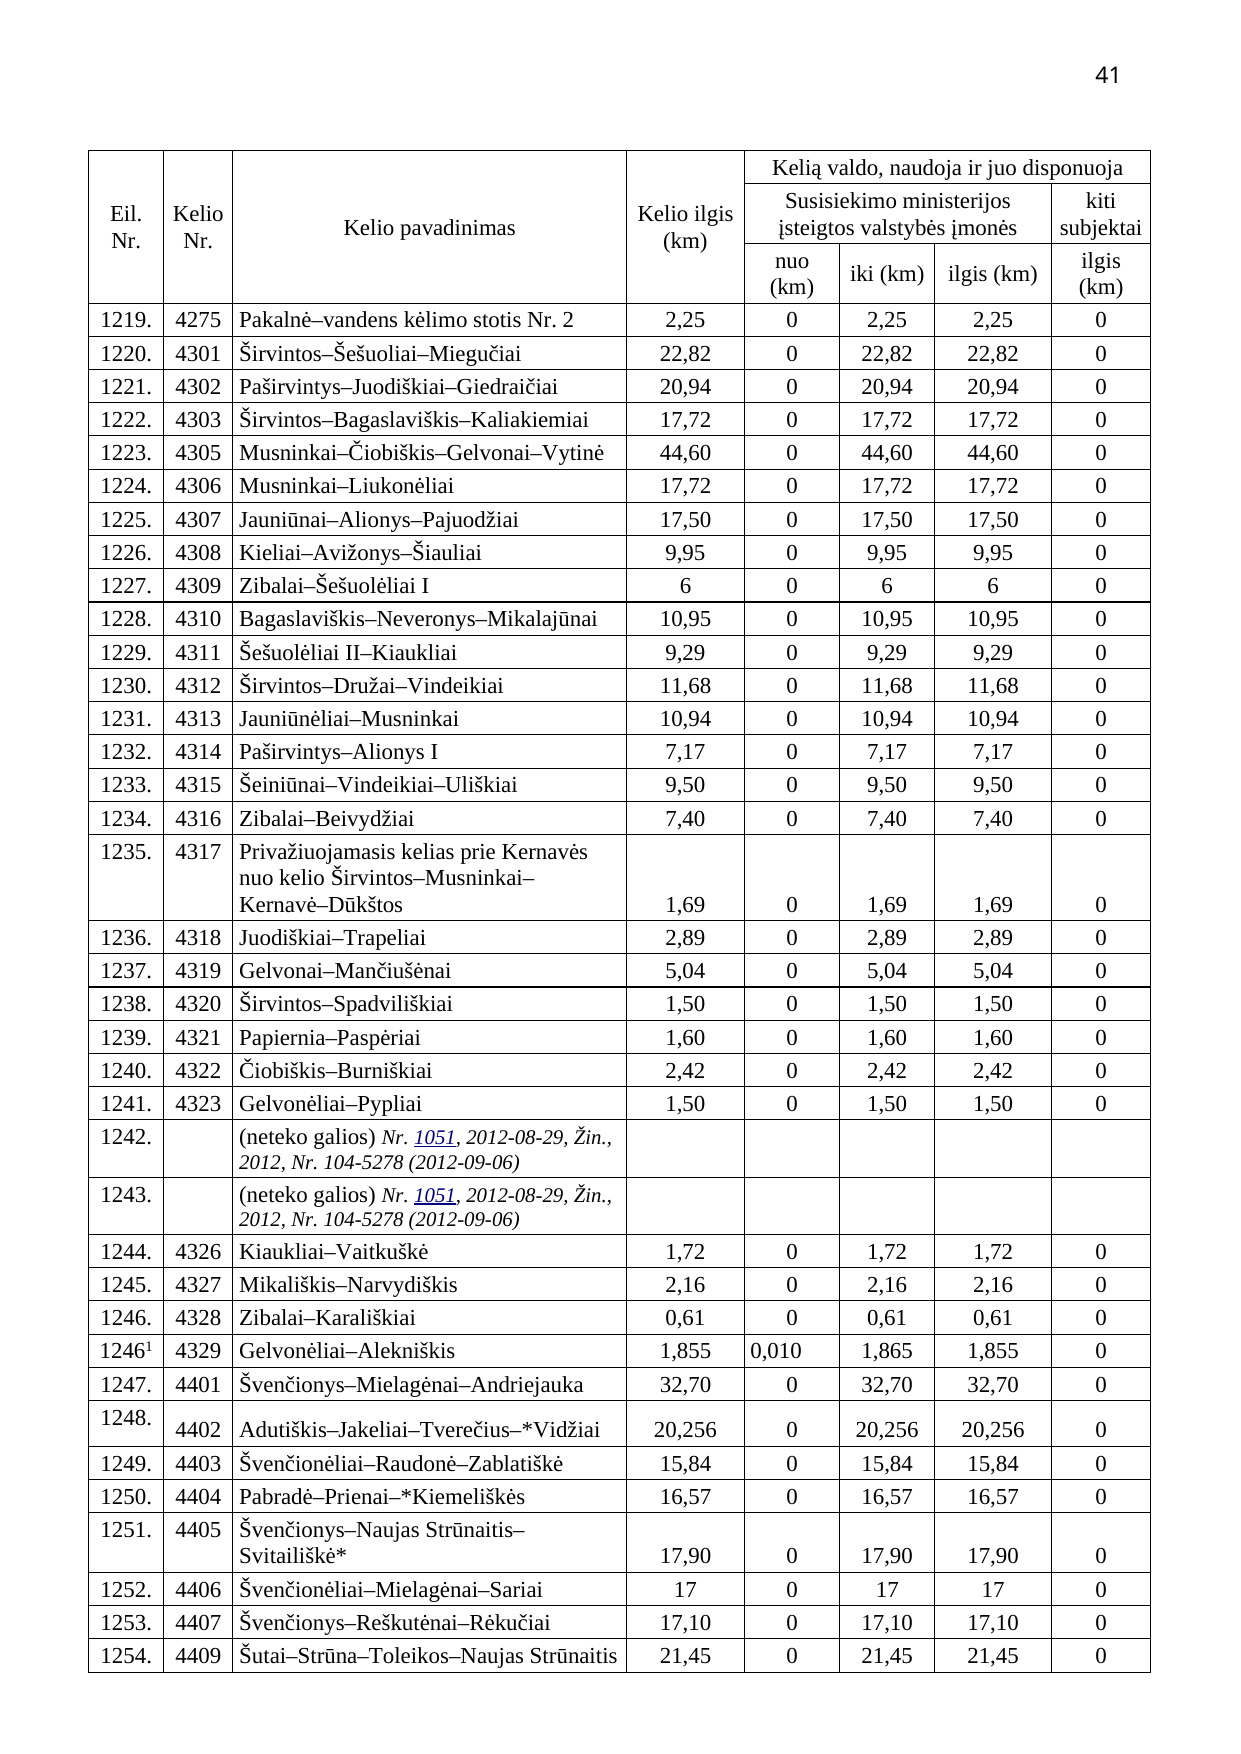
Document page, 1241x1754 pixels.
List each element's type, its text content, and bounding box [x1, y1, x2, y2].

table_cell 0 [1052, 436, 1150, 468]
table_cell (neteko galios) Nr. 1051, 2012-08-29, Žin., 2012, Nr. 104-5278 (2012-09-06) [233, 1120, 626, 1177]
table_cell Švenčionėliai–Mielagėnai–Sariai [233, 1573, 626, 1605]
table_cell 1,60 [627, 1021, 744, 1053]
table_cell 17,72 [627, 403, 744, 435]
table_cell Susisiekimo ministerijos įsteigtos valstybės įmonės [745, 184, 1051, 243]
table_cell 44,60 [935, 436, 1051, 468]
table_cell 0 [745, 669, 839, 701]
table_cell 1236. [89, 921, 163, 953]
table_cell 6 [627, 569, 744, 601]
table_cell [745, 1178, 839, 1234]
table_cell 0 [1052, 1235, 1150, 1267]
table_cell Švenčionėliai–Raudonė–Zablatiškė [233, 1447, 626, 1479]
table_cell 1240. [89, 1054, 163, 1086]
table_header Kelio Nr. [164, 151, 232, 302]
table_cell 1247. [89, 1368, 163, 1400]
table_header Kelią valdo, naudoja ir juo disponuoja [745, 151, 1150, 183]
table_cell 2,89 [840, 921, 934, 953]
table_cell 0 [1052, 1480, 1150, 1512]
table_cell Zibalai–Šešuolėliai I [233, 569, 626, 601]
table_cell 17,72 [627, 470, 744, 502]
table_cell 4323 [164, 1087, 232, 1119]
table_cell 2,25 [840, 304, 934, 336]
table_cell 1,50 [840, 1087, 934, 1119]
table_cell 4308 [164, 536, 232, 568]
table_cell 0 [745, 921, 839, 953]
table_cell 4401 [164, 1368, 232, 1400]
table_cell 17,90 [840, 1513, 934, 1572]
table_cell Gelvonai–Mančiušėnai [233, 954, 626, 986]
table_cell 2,89 [627, 921, 744, 953]
table_cell 9,95 [627, 536, 744, 568]
table_cell 1227. [89, 569, 163, 601]
table_cell Švenčionys–Mielagėnai–Andriejauka [233, 1368, 626, 1400]
table_cell 1220. [89, 337, 163, 369]
table_cell 0 [1052, 988, 1150, 1020]
table_cell 1228. [89, 603, 163, 635]
table_cell 10,95 [840, 603, 934, 635]
table_cell 0 [745, 370, 839, 402]
table_cell 0 [745, 1301, 839, 1334]
table_cell 10,94 [840, 702, 934, 734]
table_cell 7,17 [627, 735, 744, 768]
table_cell 0 [745, 603, 839, 635]
table_cell Papiernia–Paspėriai [233, 1021, 626, 1053]
table_cell 9,95 [935, 536, 1051, 568]
table_cell 1,50 [627, 988, 744, 1020]
table_cell 5,04 [935, 954, 1051, 986]
table_cell Privažiuojamasis kelias prie Kernavės nuo kelio Širvintos–Musninkai–Kernavė–Dūkštos [233, 835, 626, 920]
table_cell 1,69 [935, 835, 1051, 920]
table_cell 20,256 [935, 1401, 1051, 1446]
table_cell 0 [1052, 669, 1150, 701]
table_cell 9,29 [627, 636, 744, 668]
table_cell Širvintos–Spadviliškiai [233, 988, 626, 1020]
table_cell 7,17 [840, 735, 934, 768]
table_cell 9,29 [840, 636, 934, 668]
table_cell 1244. [89, 1235, 163, 1267]
table_cell 21,45 [840, 1639, 934, 1672]
table_cell 4301 [164, 337, 232, 369]
table_cell 11,68 [840, 669, 934, 701]
table_cell 0 [745, 702, 839, 734]
table_cell Šutai–Strūna–Toleikos–Naujas Strūnaitis [233, 1639, 626, 1672]
table_cell 4307 [164, 503, 232, 535]
table_cell 0 [1052, 636, 1150, 668]
table_cell 7,40 [627, 802, 744, 834]
table_cell 1229. [89, 636, 163, 668]
table_cell 6 [935, 569, 1051, 601]
table_cell 0 [745, 403, 839, 435]
table_cell 0 [1052, 702, 1150, 734]
table_cell 17,50 [840, 503, 934, 535]
table_cell 0,010 [745, 1335, 839, 1367]
table_cell 0,61 [627, 1301, 744, 1334]
table_cell 0 [745, 1401, 839, 1446]
table_cell 7,40 [840, 802, 934, 834]
table_cell 16,57 [627, 1480, 744, 1512]
table_cell 1,60 [840, 1021, 934, 1053]
table_cell 0 [745, 735, 839, 768]
table_cell 17,72 [840, 470, 934, 502]
table_cell 4315 [164, 769, 232, 801]
table_cell 1,72 [935, 1235, 1051, 1267]
table_cell ilgis (km) [1052, 244, 1150, 302]
table_cell 0 [1052, 1268, 1150, 1300]
table_cell 1245. [89, 1268, 163, 1300]
table_cell 0 [1052, 337, 1150, 369]
table_cell 22,82 [627, 337, 744, 369]
table_cell Švenčionys–Reškutėnai–Rėkučiai [233, 1606, 626, 1638]
table_cell 1,69 [840, 835, 934, 920]
table_cell Širvintos–Bagaslaviškis–Kaliakiemiai [233, 403, 626, 435]
table_cell 11,68 [935, 669, 1051, 701]
table_cell 0 [1052, 1301, 1150, 1334]
table_cell 1237. [89, 954, 163, 986]
table_cell 4312 [164, 669, 232, 701]
table_cell Širvintos–Šešuoliai–Miegučiai [233, 337, 626, 369]
table_cell 4329 [164, 1335, 232, 1367]
table_cell 1249. [89, 1447, 163, 1479]
table_cell 0 [745, 304, 839, 336]
table_cell Paširvintys–Alionys I [233, 735, 626, 768]
table_cell 4316 [164, 802, 232, 834]
table_cell 32,70 [935, 1368, 1051, 1400]
table_cell Švenčionys–Naujas Strūnaitis–Svitailiškė* [233, 1513, 626, 1572]
table_cell 9,95 [840, 536, 934, 568]
table_cell 17,10 [840, 1606, 934, 1638]
table_cell 0 [745, 470, 839, 502]
table_cell 4319 [164, 954, 232, 986]
table_cell Pakalnė–vandens kėlimo stotis Nr. 2 [233, 304, 626, 336]
table_cell 0 [745, 337, 839, 369]
table_cell 10,94 [627, 702, 744, 734]
table_cell 0 [1052, 1335, 1150, 1367]
table_cell Adutiškis–Jakeliai–Tverečius–*Vidžiai [233, 1401, 626, 1446]
table_cell 0 [745, 988, 839, 1020]
table_cell [1052, 1178, 1150, 1234]
table_cell 1,50 [627, 1087, 744, 1119]
table_cell 0 [1052, 1368, 1150, 1400]
table_cell 17,72 [935, 403, 1051, 435]
table_cell 1239. [89, 1021, 163, 1053]
table_cell 1233. [89, 769, 163, 801]
table_cell [840, 1178, 934, 1234]
table_cell 2,16 [840, 1268, 934, 1300]
table_cell 4409 [164, 1639, 232, 1672]
table_cell 4314 [164, 735, 232, 768]
table_cell 5,04 [627, 954, 744, 986]
table_cell 20,94 [627, 370, 744, 402]
table_cell 1254. [89, 1639, 163, 1672]
table_cell 1241. [89, 1087, 163, 1119]
table_cell 0 [1052, 403, 1150, 435]
table_cell 4318 [164, 921, 232, 953]
table_cell 0 [745, 1368, 839, 1400]
table_cell 0 [1052, 769, 1150, 801]
table_cell iki (km) [840, 244, 934, 302]
table_cell [164, 1178, 232, 1234]
table_cell 17,72 [935, 470, 1051, 502]
table_cell 20,94 [840, 370, 934, 402]
table_cell [1052, 1120, 1150, 1177]
table_cell 0 [745, 1054, 839, 1086]
table_cell 0 [745, 1513, 839, 1572]
table_cell 0 [1052, 1021, 1150, 1053]
table_cell Gelvonėliai–Alekniškis [233, 1335, 626, 1367]
table_cell 1,50 [935, 1087, 1051, 1119]
table_cell 16,57 [840, 1480, 934, 1512]
table_cell 2,42 [935, 1054, 1051, 1086]
table_cell 1242. [89, 1120, 163, 1177]
table_cell 4320 [164, 988, 232, 1020]
table_header Eil. Nr. [89, 151, 163, 302]
table_cell 1,855 [935, 1335, 1051, 1367]
table_cell 1,60 [935, 1021, 1051, 1053]
table_cell 0 [1052, 1447, 1150, 1479]
table_cell 21,45 [627, 1639, 744, 1672]
table_cell 0 [1052, 921, 1150, 953]
table_cell 0 [745, 1480, 839, 1512]
table_cell 1238. [89, 988, 163, 1020]
table_cell 0 [745, 835, 839, 920]
table_cell 4309 [164, 569, 232, 601]
table_cell 0 [1052, 603, 1150, 635]
table_cell Kiaukliai–Vaitkuškė [233, 1235, 626, 1267]
table_cell [745, 1120, 839, 1177]
table_cell 4326 [164, 1235, 232, 1267]
table_cell Pabradė–Prienai–*Kiemeliškės [233, 1480, 626, 1512]
table_cell 17,10 [935, 1606, 1051, 1638]
table_cell 32,70 [627, 1368, 744, 1400]
table_cell Gelvonėliai–Pypliai [233, 1087, 626, 1119]
table_cell 20,94 [935, 370, 1051, 402]
table_cell 1,865 [840, 1335, 934, 1367]
table_cell 1234. [89, 802, 163, 834]
table_cell 2,42 [627, 1054, 744, 1086]
table_cell 4322 [164, 1054, 232, 1086]
table_cell ilgis (km) [935, 244, 1051, 302]
table_cell 0 [1052, 1513, 1150, 1572]
table_cell 1,855 [627, 1335, 744, 1367]
table_cell 17 [935, 1573, 1051, 1605]
table_cell 4407 [164, 1606, 232, 1638]
table_cell 0 [745, 769, 839, 801]
table_cell 0 [745, 1606, 839, 1638]
table_cell 15,84 [627, 1447, 744, 1479]
table_cell 1232. [89, 735, 163, 768]
table_cell 0 [745, 1447, 839, 1479]
table_cell 9,29 [935, 636, 1051, 668]
table_cell 2,16 [627, 1268, 744, 1300]
table_cell 0 [1052, 370, 1150, 402]
table_cell 4306 [164, 470, 232, 502]
table_cell 4302 [164, 370, 232, 402]
table_cell 1246. [89, 1301, 163, 1334]
table_cell 0 [745, 954, 839, 986]
table_cell 9,50 [840, 769, 934, 801]
table_cell 4311 [164, 636, 232, 668]
table_cell 0 [1052, 735, 1150, 768]
table_cell 1221. [89, 370, 163, 402]
table_cell 0,61 [935, 1301, 1051, 1334]
table_cell [935, 1178, 1051, 1234]
table_cell 4402 [164, 1401, 232, 1446]
table_cell 22,82 [935, 337, 1051, 369]
table_cell 1230. [89, 669, 163, 701]
table_cell 4404 [164, 1480, 232, 1512]
table_cell 15,84 [935, 1447, 1051, 1479]
table_cell 9,50 [627, 769, 744, 801]
table_cell 20,256 [840, 1401, 934, 1446]
table_cell 1,50 [840, 988, 934, 1020]
table_cell Zibalai–Karališkiai [233, 1301, 626, 1334]
table_cell 2,89 [935, 921, 1051, 953]
table_cell 1251. [89, 1513, 163, 1572]
table_cell 21,45 [935, 1639, 1051, 1672]
table_cell 1224. [89, 470, 163, 502]
table_cell 0 [1052, 1573, 1150, 1605]
table_cell 2,25 [627, 304, 744, 336]
table_cell 0 [745, 802, 839, 834]
table_cell 0 [745, 569, 839, 601]
table_cell 12461 [89, 1335, 163, 1367]
table_cell 0 [1052, 1606, 1150, 1638]
table_cell 4310 [164, 603, 232, 635]
table_cell 0 [1052, 1401, 1150, 1446]
table_cell [627, 1178, 744, 1234]
table_cell Musninkai–Liukonėliai [233, 470, 626, 502]
table_cell 0 [1052, 802, 1150, 834]
table_cell 0 [745, 1573, 839, 1605]
table_cell Kieliai–Avižonys–Šiauliai [233, 536, 626, 568]
table_cell 0 [745, 1639, 839, 1672]
table_cell nuo (km) [745, 244, 839, 302]
table_cell 0 [745, 1235, 839, 1267]
table_cell 1,72 [627, 1235, 744, 1267]
table_cell 17,90 [935, 1513, 1051, 1572]
table_cell 15,84 [840, 1447, 934, 1479]
table_cell 1,50 [935, 988, 1051, 1020]
table_cell 1252. [89, 1573, 163, 1605]
table_cell Zibalai–Beivydžiai [233, 802, 626, 834]
table_cell 0 [745, 436, 839, 468]
table_cell 4403 [164, 1447, 232, 1479]
table_cell 0 [745, 503, 839, 535]
table_cell 0 [1052, 304, 1150, 336]
table_cell [164, 1120, 232, 1177]
table_cell (neteko galios) Nr. 1051, 2012-08-29, Žin., 2012, Nr. 104-5278 (2012-09-06) [233, 1178, 626, 1234]
table_cell 0 [1052, 536, 1150, 568]
table_cell 20,256 [627, 1401, 744, 1446]
table_cell 17 [840, 1573, 934, 1605]
table_cell 10,95 [935, 603, 1051, 635]
table_cell 6 [840, 569, 934, 601]
table_cell 0 [745, 1268, 839, 1300]
table_cell 10,95 [627, 603, 744, 635]
table_cell 0,61 [840, 1301, 934, 1334]
table_cell 0 [1052, 470, 1150, 502]
table_cell 1231. [89, 702, 163, 734]
table_cell Jauniūnai–Alionys–Pajuodžiai [233, 503, 626, 535]
table_header Kelio pavadinimas [233, 151, 626, 302]
table_cell Mikališkis–Narvydiškis [233, 1268, 626, 1300]
table_cell Bagaslaviškis–Neveronys–Mikalajūnai [233, 603, 626, 635]
table_cell 0 [1052, 1639, 1150, 1672]
table_cell Musninkai–Čiobiškis–Gelvonai–Vytinė [233, 436, 626, 468]
table_cell 17,50 [627, 503, 744, 535]
table_cell 4321 [164, 1021, 232, 1053]
table_cell 1,72 [840, 1235, 934, 1267]
table_cell kiti subjektai [1052, 184, 1150, 243]
table_cell 0 [745, 1087, 839, 1119]
table_cell 7,40 [935, 802, 1051, 834]
table_cell Šeiniūnai–Vindeikiai–Uliškiai [233, 769, 626, 801]
table_cell Jauniūnėliai–Musninkai [233, 702, 626, 734]
table_cell 4305 [164, 436, 232, 468]
table_cell [840, 1120, 934, 1177]
table_cell 44,60 [627, 436, 744, 468]
table_cell 1243. [89, 1178, 163, 1234]
table_header Kelio ilgis (km) [627, 151, 744, 302]
table_cell 0 [745, 636, 839, 668]
table_cell 17,50 [935, 503, 1051, 535]
table_cell [935, 1120, 1051, 1177]
table_cell 1223. [89, 436, 163, 468]
table_cell 4317 [164, 835, 232, 920]
table_cell 1219. [89, 304, 163, 336]
table_cell 1222. [89, 403, 163, 435]
table_cell Širvintos–Družai–Vindeikiai [233, 669, 626, 701]
table_cell 2,25 [935, 304, 1051, 336]
table_cell Juodiškiai–Trapeliai [233, 921, 626, 953]
table_cell 22,82 [840, 337, 934, 369]
table_cell 5,04 [840, 954, 934, 986]
table_cell 0 [745, 1021, 839, 1053]
table_cell 4405 [164, 1513, 232, 1572]
table_cell 16,57 [935, 1480, 1051, 1512]
table_cell 9,50 [935, 769, 1051, 801]
table_cell 4313 [164, 702, 232, 734]
table_cell 4275 [164, 304, 232, 336]
table_cell 1226. [89, 536, 163, 568]
table_cell Šešuolėliai II–Kiaukliai [233, 636, 626, 668]
table_cell 0 [1052, 1054, 1150, 1086]
table_cell 2,16 [935, 1268, 1051, 1300]
table_cell Čiobiškis–Burniškiai [233, 1054, 626, 1086]
table_cell 32,70 [840, 1368, 934, 1400]
table_cell 4303 [164, 403, 232, 435]
table_cell 2,42 [840, 1054, 934, 1086]
table_cell 17,10 [627, 1606, 744, 1638]
table_cell 0 [1052, 835, 1150, 920]
table_cell 1225. [89, 503, 163, 535]
table_cell 1248. [89, 1401, 163, 1446]
table_cell 11,68 [627, 669, 744, 701]
table_cell 1253. [89, 1606, 163, 1638]
table_cell 17,90 [627, 1513, 744, 1572]
table_cell 0 [1052, 1087, 1150, 1119]
table_cell 1235. [89, 835, 163, 920]
table_cell 17,72 [840, 403, 934, 435]
table_cell 1250. [89, 1480, 163, 1512]
table_cell 44,60 [840, 436, 934, 468]
table_cell 4328 [164, 1301, 232, 1334]
table_cell 4327 [164, 1268, 232, 1300]
table_cell 0 [1052, 569, 1150, 601]
table_cell 1,69 [627, 835, 744, 920]
table_cell 0 [1052, 503, 1150, 535]
table_cell Paširvintys–Juodiškiai–Giedraičiai [233, 370, 626, 402]
table_cell 0 [1052, 954, 1150, 986]
table_cell 7,17 [935, 735, 1051, 768]
table_cell 17 [627, 1573, 744, 1605]
table_cell 0 [745, 536, 839, 568]
table_cell [627, 1120, 744, 1177]
table_cell 10,94 [935, 702, 1051, 734]
table_cell 4406 [164, 1573, 232, 1605]
